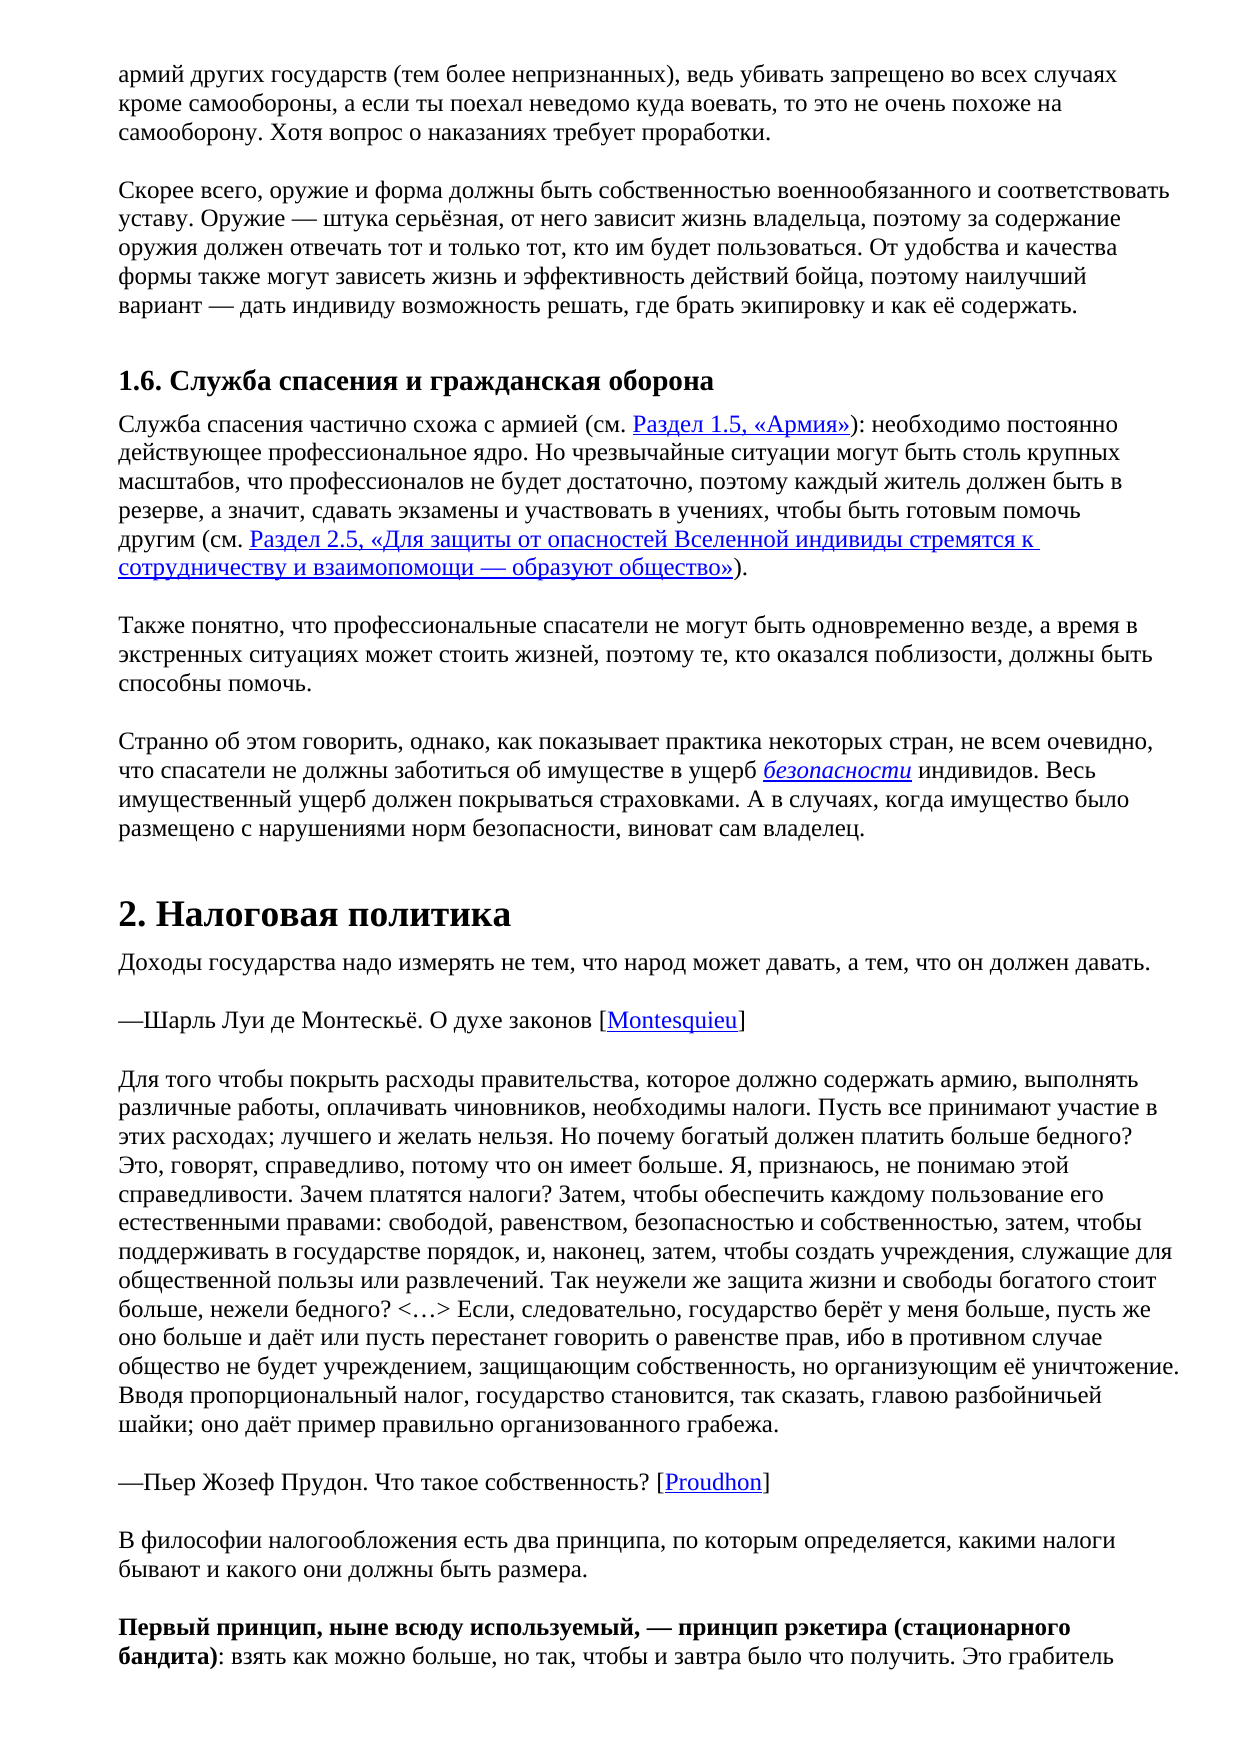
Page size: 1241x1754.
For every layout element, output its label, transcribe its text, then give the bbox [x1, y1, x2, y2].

text —Пьер Жозеф Прудон. Что такое собственность? [Proudhon] [118, 1467, 1181, 1496]
text армий других государств (тем более непризнанных), ведь убивать запрещено во всех случаях кроме самообороны, а если ты поехал неведомо куда воевать, то это не очень похоже на самооборону. Хотя вопрос о наказаниях требует проработки. [118, 59, 1181, 145]
text Первый принцип, ныне всюду используемый, — принцип рэкетира (стационарного бандита): взять как можно больше, но так, чтобы и завтра было что получить. Это грабитель [118, 1612, 1181, 1670]
subtitle 1.6. Служба спасения и гражданская оборона [118, 363, 1181, 396]
text Скорее всего, оружие и форма должны быть собственностью военнообязанного и соответствовать уставу. Оружие — штука серьёзная, от него зависит жизнь владельца, поэтому за содержание оружия должен отвечать тот и только тот, кто им будет пользоваться. От удобства и качества формы также могут зависеть жизнь и эффективность действий бойца, поэтому наилучший вариант — дать индивиду возможность решать, где брать экипировку и как её содержать. [118, 175, 1181, 318]
text Служба спасения частично схожа с армией (см. Раздел 1.5, «Армия»): необходимо постоянно действующее профессиональное ядро. Но чрезвычайные ситуации могут быть столь крупных масштабов, что профессионалов не будет достаточно, поэтому каждый житель должен быть в резерве, а значит, сдавать экзамены и участвовать в учениях, чтобы быть готовым помочь другим (см. Раздел 2.5, «Для защиты от опасностей Вселенной индивиды стремятся к сотрудничеству и взаимопомощи — образуют общество»). [118, 409, 1181, 581]
subtitle 2. Налоговая политика [118, 892, 1181, 935]
text Для того чтобы покрыть расходы правительства, которое должно содержать армию, выполнять различные работы, оплачивать чиновников, необходимы налоги. Пусть все принимают участие в этих расходах; лучшего и желать нельзя. Но почему богатый должен платить больше бедного? Это, говорят, справедливо, потому что он имеет больше. Я, признаюсь, не понимаю этой справедливости. Зачем платятся налоги? Затем, чтобы обеспечить каждому пользование его естественными правами: свободой, равенством, безопасностью и собственностью, затем, чтобы поддерживать в государстве порядок, и, наконец, затем, чтобы создать учреждения, служащие для общественной пользы или развлечений. Так неужели же защита жизни и свободы богатого стоит больше, нежели бедного? <…> Если, следовательно, государство берёт у меня больше, пусть же оно больше и даёт или пусть перестанет говорить о равенстве прав, ибо в противном случае общество не будет учреждением, защищающим собственность, но организующим её уничтожение. Вводя пропорциональный налог, государство становится, так сказать, главою разбойничьей шайки; оно даёт пример правильно организованного грабежа. [118, 1064, 1181, 1437]
text В философии налогообложения есть два принципа, по которым определяется, какими налоги бывают и какого они должны быть размера. [118, 1525, 1181, 1583]
text Странно об этом говорить, однако, как показывает практика некоторых стран, не всем очевидно, что спасатели не должны заботиться об имуществе в ущерб безопасности индивидов. Весь имущественный ущерб должен покрываться страховками. А в случаях, когда имущество было размещено с нарушениями норм безопасности, виноват сам владелец. [118, 726, 1181, 841]
text Также понятно, что профессиональные спасатели не могут быть одновременно везде, а время в экстренных ситуациях может стоить жизней, поэтому те, кто оказался поблизости, должны быть способны помочь. [118, 611, 1181, 697]
text Доходы государства надо измерять не тем, что народ может давать, а тем, что он должен давать. [118, 947, 1181, 976]
text —Шарль Луи де Монтескьё. О духе законов [Montesquieu] [118, 1006, 1181, 1034]
